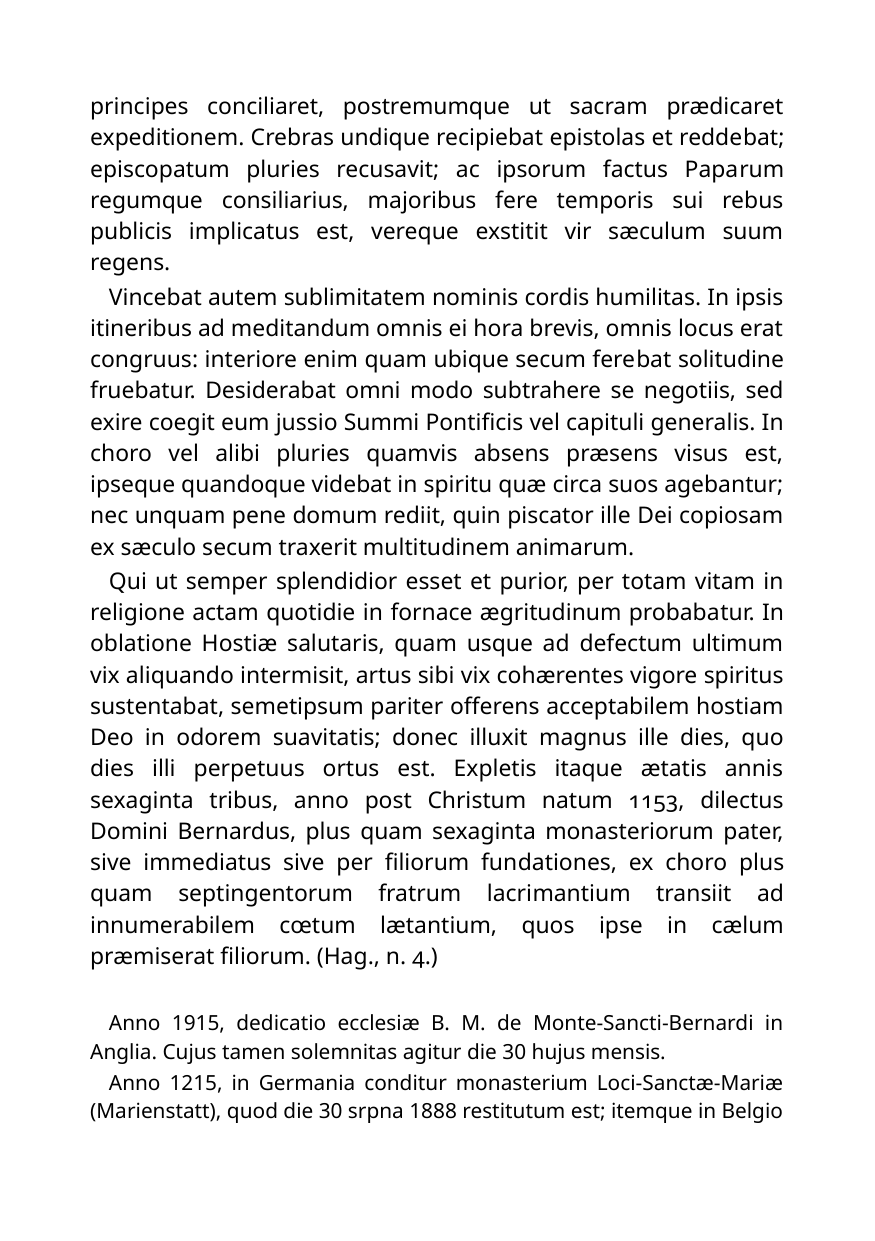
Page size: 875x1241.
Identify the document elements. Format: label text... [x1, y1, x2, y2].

text Anno 1915, dedicatio ecclesiæ B. M. de Monte-Sancti-Bernardi in Anglia. Cujus tamen solemnitas agitur die 30 hujus mensis. [90, 1008, 784, 1065]
text Anno 1215, in Germania conditur monasterium Loci-Sanctæ-Mariæ (Marienstatt), quod die 30 srpna 1888 restitutum est; itemque in Belgio [90, 1068, 784, 1125]
text Qui ut semper splendidior esset et purior, per totam vitam in religione actam quotidie in fornace ægritudinum probaba­tur. In oblatione Hostiæ salutaris, quam usque ad defectum ultimum vix aliquando intermisit, artus sibi vix cohærentes vigore spiritus sustentabat, semetipsum pariter offerens acceptabilem hostiam Deo in odorem suavitatis; donec illuxit magnus ille dies, quo dies illi perpetuus ortus est. Expletis itaque ætatis annis sexaginta tribus, anno post Christum natum 1153, dilectus Domini Bernardus, plus quam sexaginta monasteriorum pater, sive immediatus sive per filiorum fun­dationes, ex choro plus quam septingentorum fratrum lacri­mantium transiit ad innumerabilem cœtum lætantium, quos ipse in cælum præmiserat filiorum. (Hag., n. 4.) [90, 565, 784, 971]
text principes conciliaret, postremumque ut sacram prædicaret expeditionem. Crebras undique recipiebat epistolas et redde­bat; episcopatum pluries recusavit; ac ipsorum factus Papa­rum regumque consiliarius, majoribus fere temporis sui rebus publicis implicatus est, vereque exstitit vir sæculum suum regens. [90, 90, 784, 277]
text Vincebat autem sublimitatem nominis cordis humilitas. In ipsis itineribus ad meditandum omnis ei hora brevis, omnis locus erat congruus: interiore enim quam ubique secum fere­bat solitudine fruebatur. Desiderabat omni modo subtrahere se negotiis, sed exire coegit eum jussio Summi Pontificis vel capituli generalis. In choro vel alibi pluries quamvis absens præsens visus est, ipseque quandoque videbat in spiritu quæ circa suos agebantur; nec unquam pene domum rediit, quin piscator ille Dei copiosam ex sæculo secum traxerit multitu­dinem animarum. [90, 281, 784, 562]
